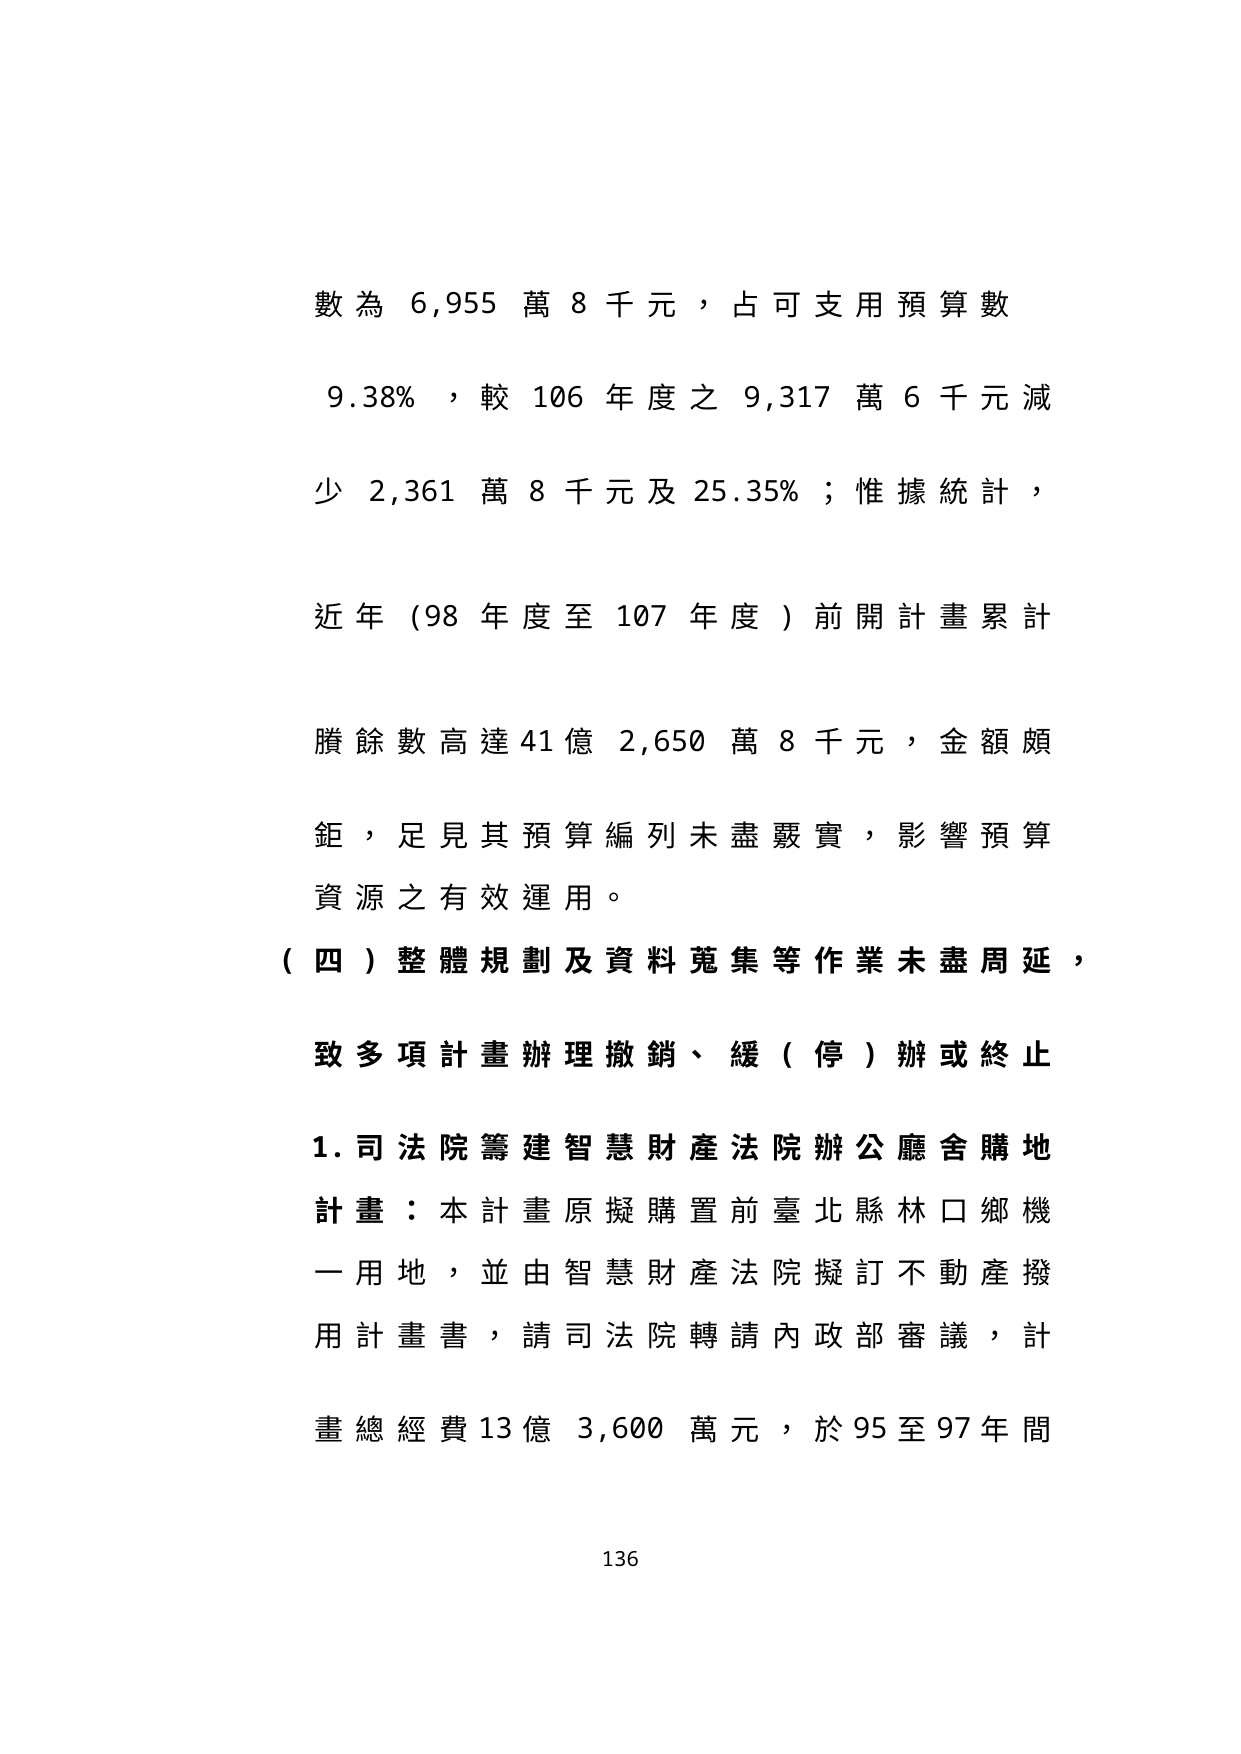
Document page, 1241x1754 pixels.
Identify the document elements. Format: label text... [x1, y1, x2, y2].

text 1.司法院籌建智慧財產法院辦公廳舍購地計畫：本計畫原擬購置前臺北縣林口鄉機一用地，並由智慧財產法院擬訂不動產撥用計畫書，請司法院轉請內政部審議，計畫總經費13億3,600萬元，於95至97年間 [271, 1104, 1058, 1479]
text 數為6,955萬8千元，占可支用預算數9.38%，較106年度之9,317萬6千元減少2,361萬8千元及25.35%；惟據統計，近年(98年度至107年度)前開計畫累計賸餘數高達41億2,650萬8千元，金額頗鉅，足見其預算編列未盡覈實，影響預算資源之有效運用。 [271, 229, 1058, 917]
text (四)整體規劃及資料蒐集等作業未盡周延，致多項計畫辦理撤銷、緩(停)辦或終止 [242, 917, 1058, 1104]
